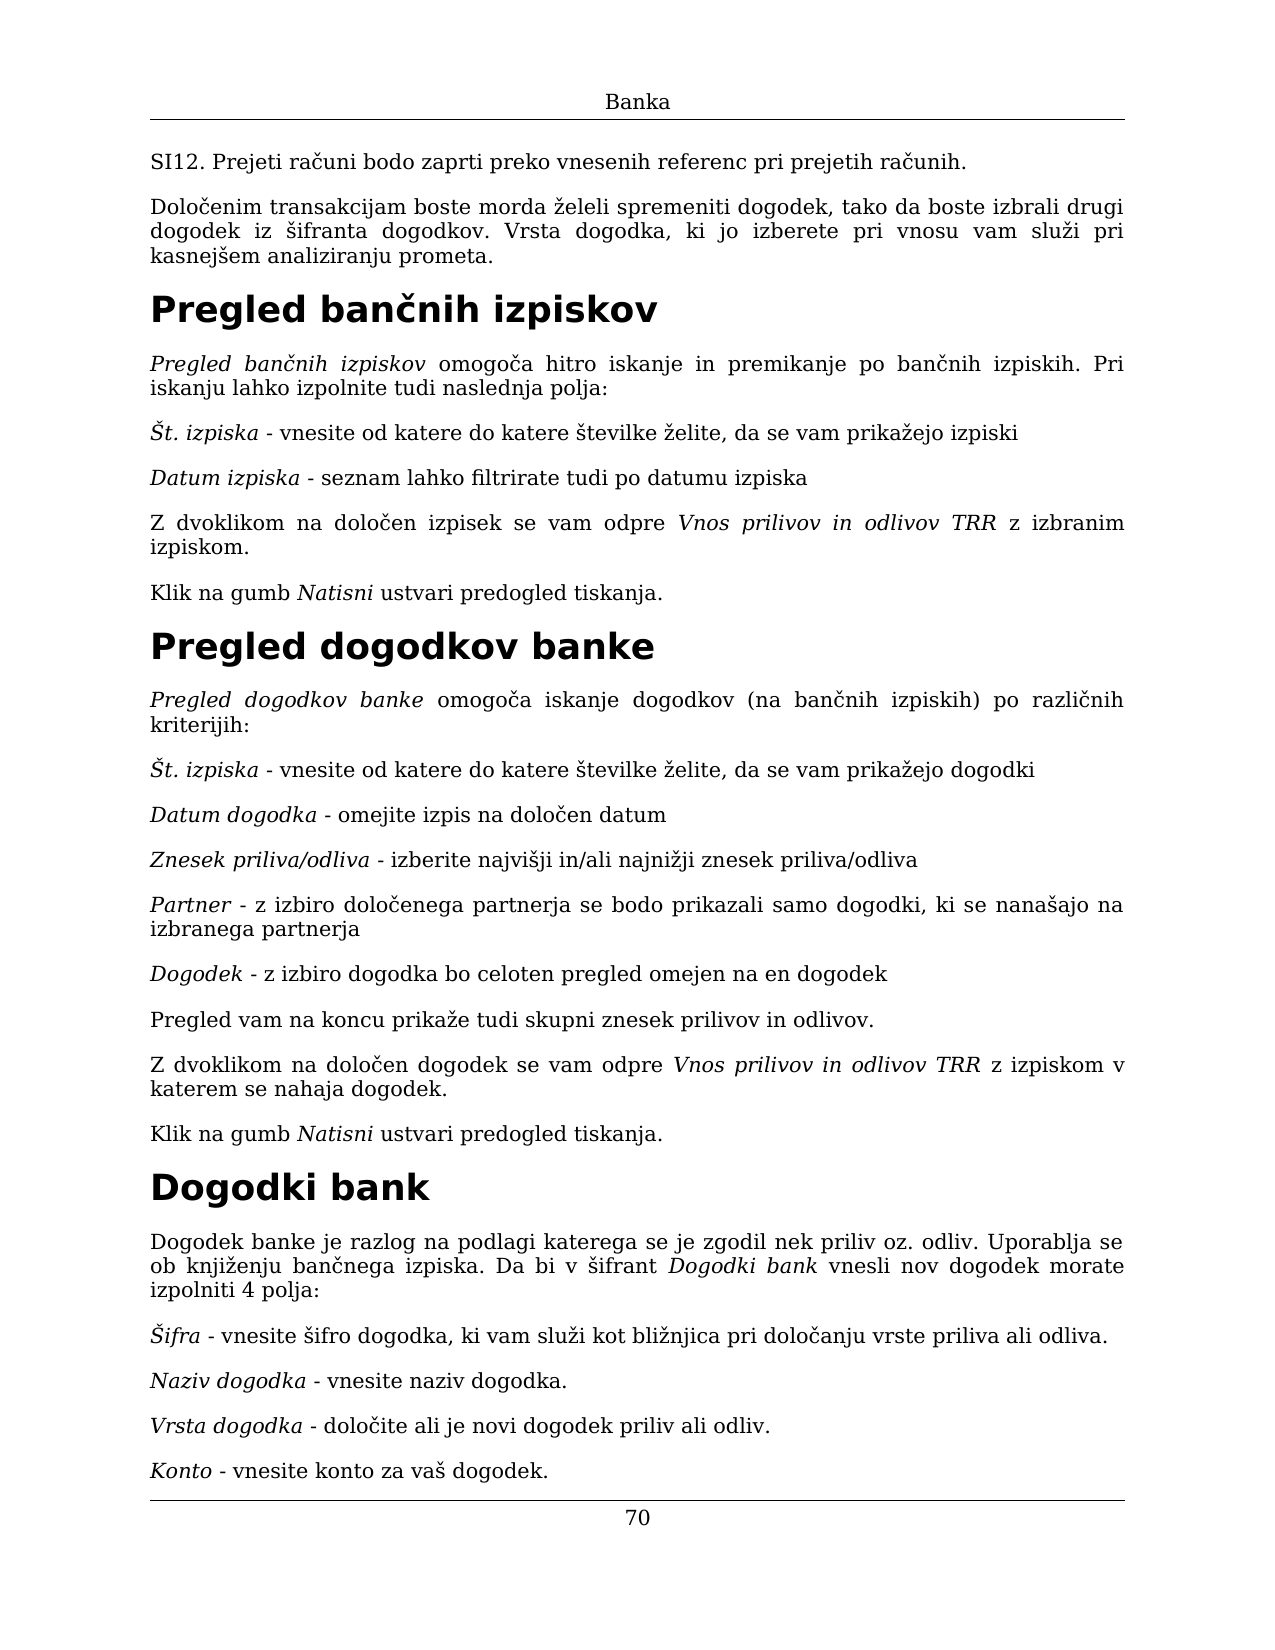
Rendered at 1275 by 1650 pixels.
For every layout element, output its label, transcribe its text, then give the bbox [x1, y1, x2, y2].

text Partner - z izbiro določenega partnerja se bodo prikazali samo dogodki, ki se nanašajo na izbranega partnerja [150, 893, 1125, 942]
text Šifra - vnesite šifro dogodka, ki vam služi kot bližnjica pri določanju vrste priliva ali odliva. [150, 1324, 1125, 1348]
text Pregled bančnih izpiskov [150, 289, 1125, 331]
text Dogodki bank [150, 1167, 1125, 1209]
text Znesek priliva/odliva - izberite najvišji in/ali najnižji znesek priliva/odliva [150, 848, 1125, 872]
text Št. izpiska - vnesite od katere do katere številke želite, da se vam prikažejo dogodki [150, 758, 1125, 782]
text Z dvoklikom na določen izpisek se vam odpre Vnos prilivov in odlivov TRR z izbranim izpiskom. [150, 511, 1125, 560]
text Št. izpiska - vnesite od katere do katere številke želite, da se vam prikažejo izpiski [150, 421, 1125, 445]
text Pregled vam na koncu prikaže tudi skupni znesek prilivov in odlivov. [150, 1008, 1125, 1032]
text Dogodek banke je razlog na podlagi katerega se je zgodil nek priliv oz. odliv. Uporablja se ob knjiženju bančnega izpiska. Da bi v šifrant Dogodki bank vnesli nov dogodek morate izpolniti 4 polja: [150, 1230, 1125, 1303]
text Pregled bančnih izpiskov omogoča hitro iskanje in premikanje po bančnih izpiskih. Pri iskanju lahko izpolnite tudi naslednja polja: [150, 352, 1125, 400]
text Datum dogodka - omejite izpis na določen datum [150, 803, 1125, 827]
text Datum izpiska - seznam lahko filtrirate tudi po datumu izpiska [150, 466, 1125, 490]
text Dogodek - z izbiro dogodka bo celoten pregled omejen na en dogodek [150, 962, 1125, 987]
text Vrsta dogodka - določite ali je novi dogodek priliv ali odliv. [150, 1414, 1125, 1438]
text Z dvoklikom na določen dogodek se vam odpre Vnos prilivov in odlivov TRR z izpiskom v katerem se nahaja dogodek. [150, 1053, 1125, 1101]
text Klik na gumb Natisni ustvari predogled tiskanja. [150, 1122, 1125, 1146]
text Konto - vnesite konto za vaš dogodek. [150, 1459, 1125, 1483]
text Pregled dogodkov banke [150, 626, 1125, 668]
text SI12. Prejeti računi bodo zaprti preko vnesenih referenc pri prejetih računih. [150, 150, 1125, 174]
text Klik na gumb Natisni ustvari predogled tiskanja. [150, 581, 1125, 605]
text Pregled dogodkov banke omogoča iskanje dogodkov (na bančnih izpiskih) po različnih kriterijih: [150, 688, 1125, 737]
text Naziv dogodka - vnesite naziv dogodka. [150, 1369, 1125, 1393]
text Določenim transakcijam boste morda želeli spremeniti dogodek, tako da boste izbrali drugi dogodek iz šifranta dogodkov. Vrsta dogodka, ki jo izberete pri vnosu vam služi pri kasnejšem analiziranju prometa. [150, 195, 1125, 268]
